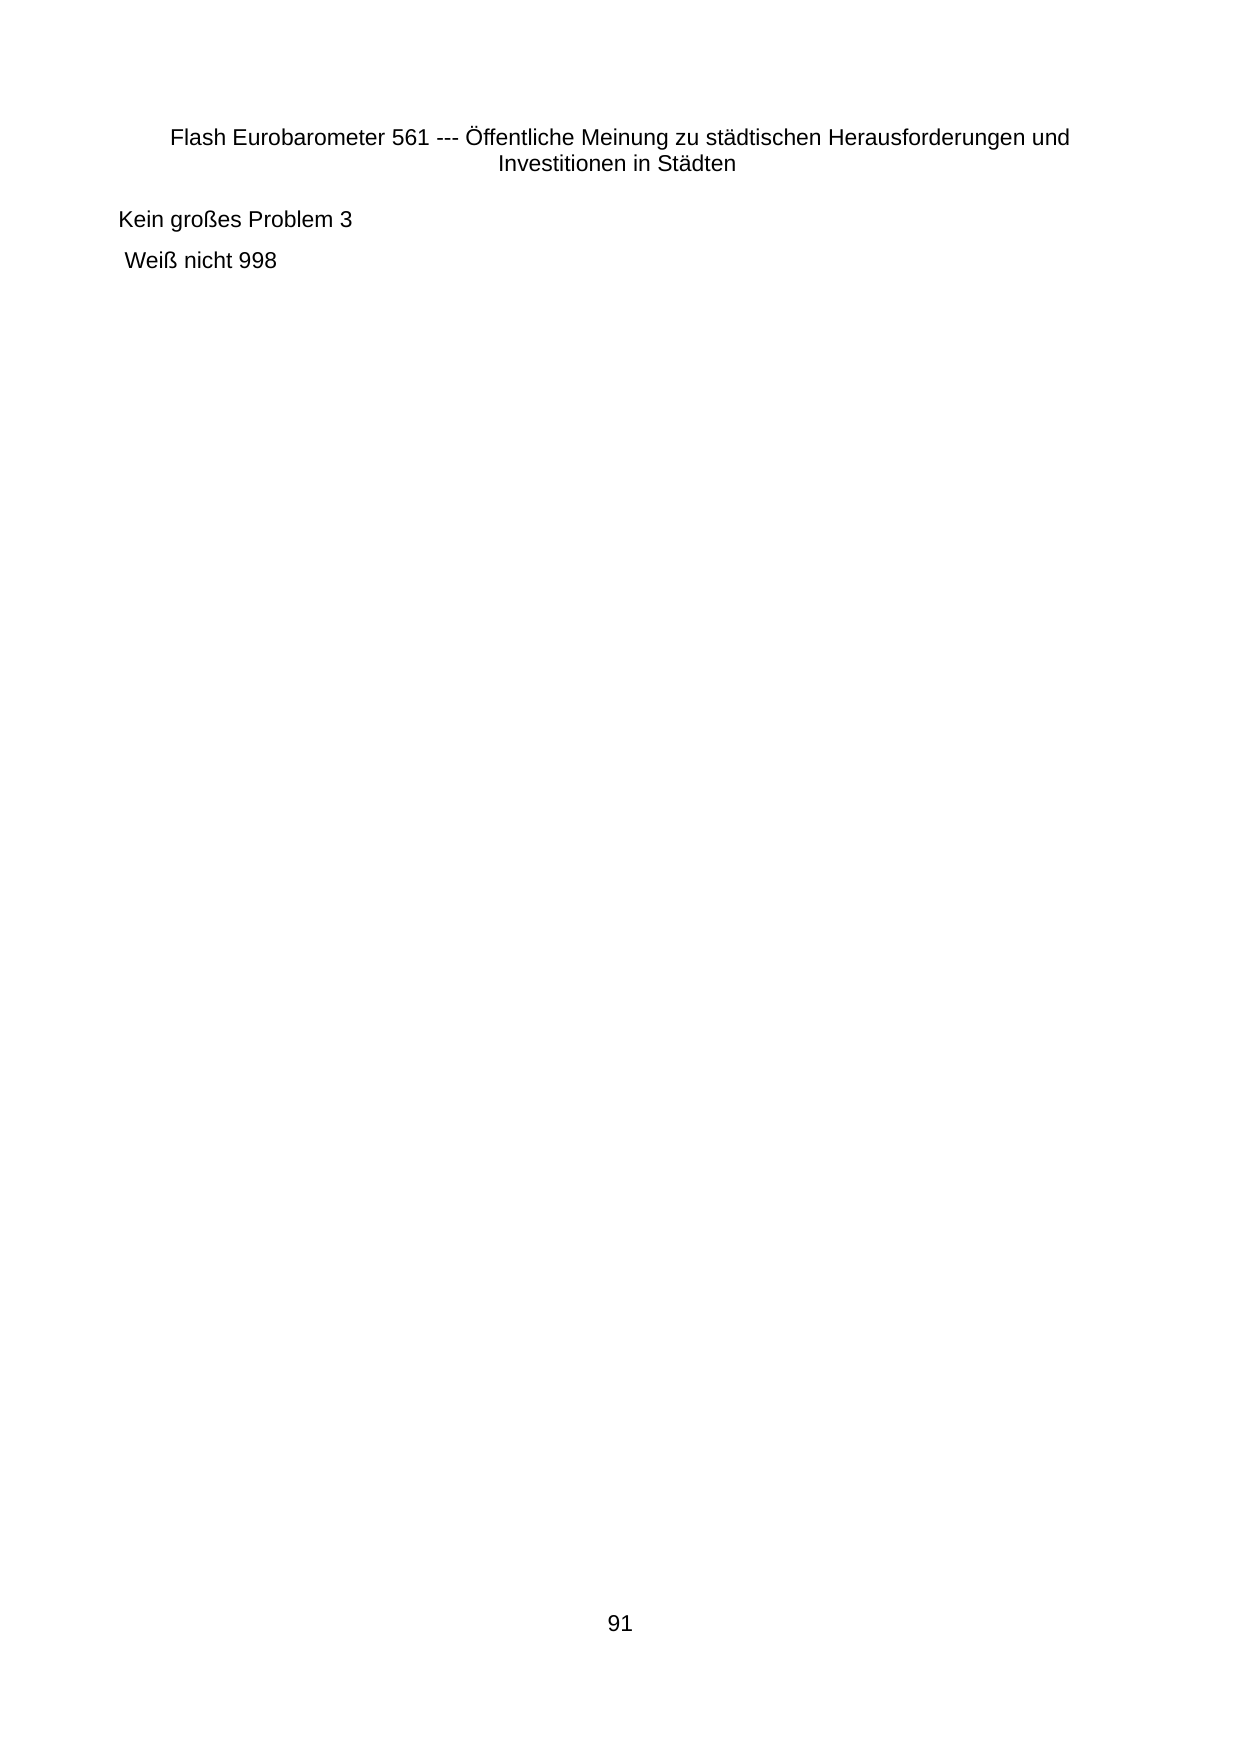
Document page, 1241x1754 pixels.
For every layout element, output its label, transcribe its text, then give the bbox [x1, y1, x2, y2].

text Weiß nicht 998 [118, 247, 1122, 273]
text Kein großes Problem 3 [118, 206, 1122, 233]
